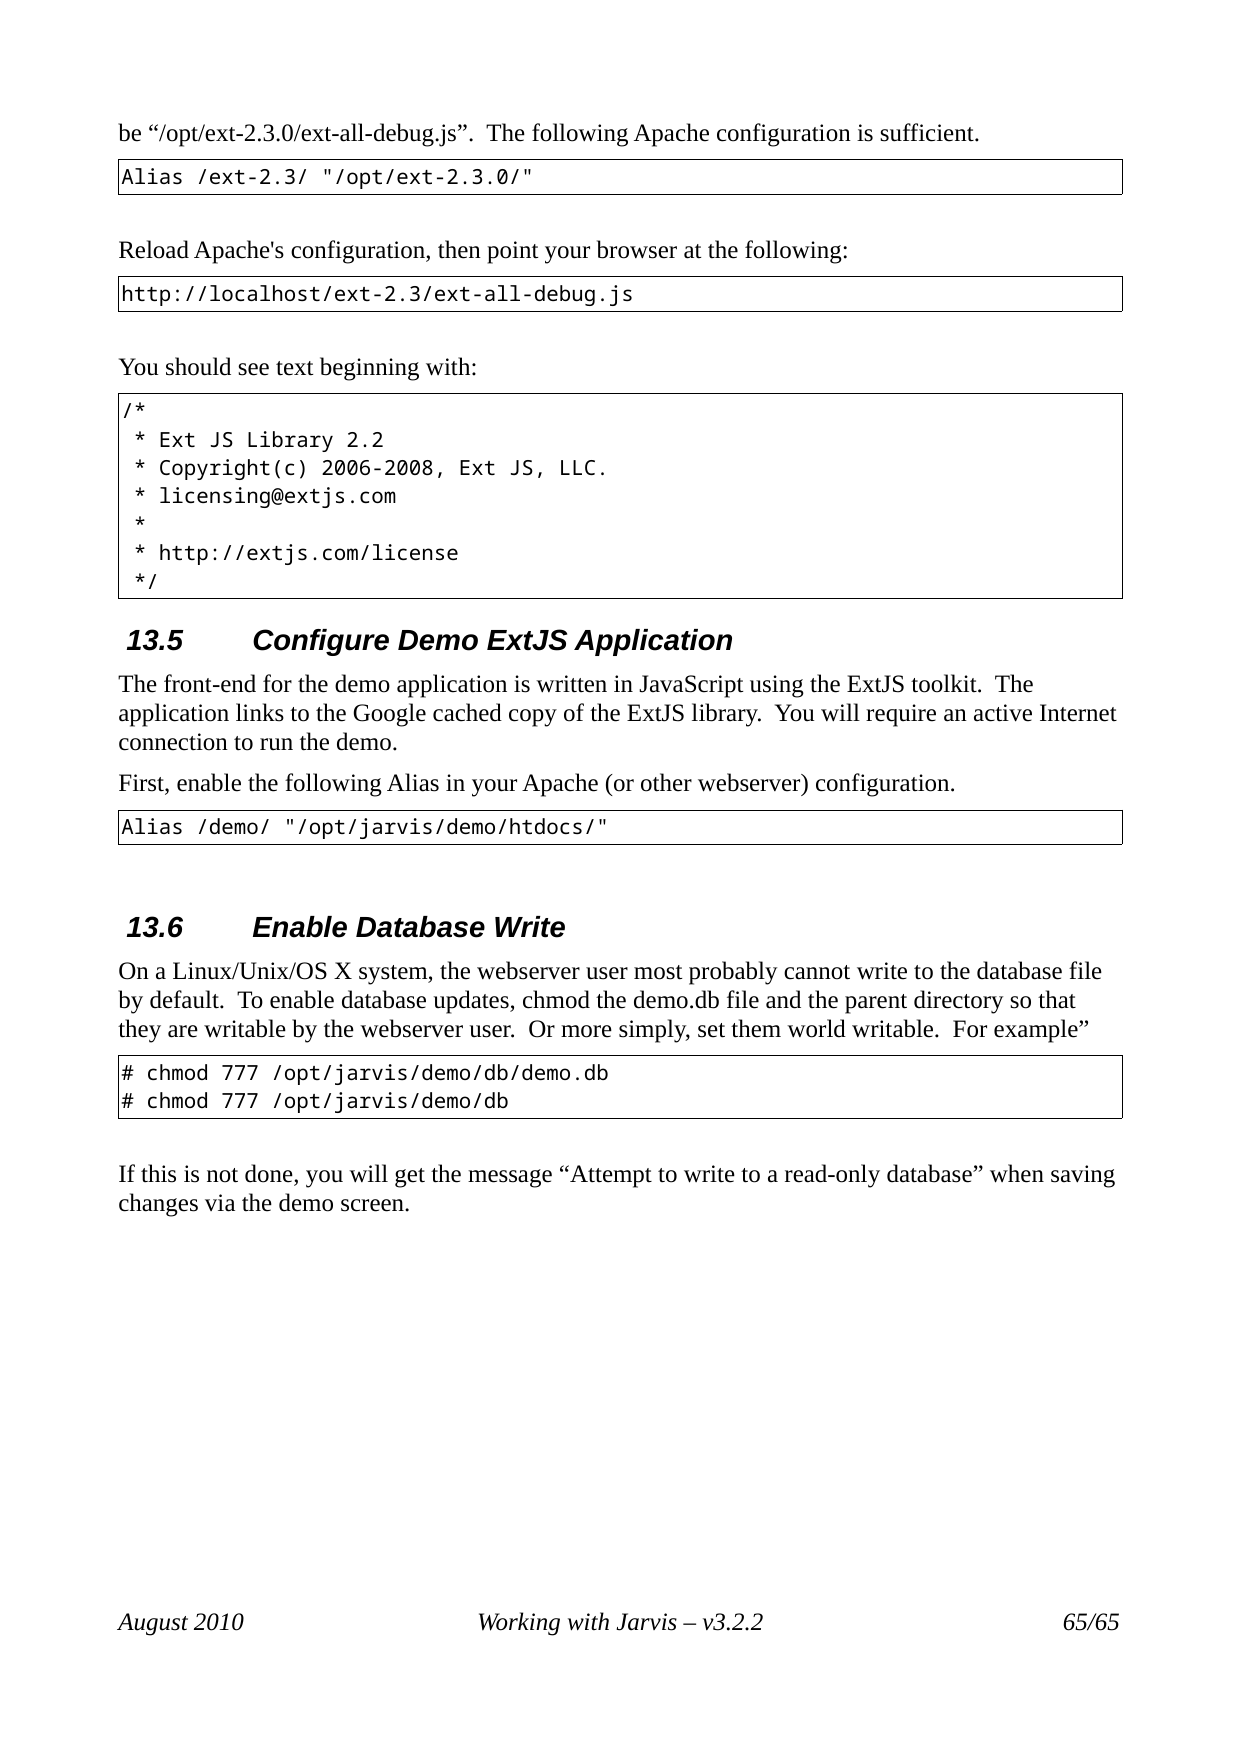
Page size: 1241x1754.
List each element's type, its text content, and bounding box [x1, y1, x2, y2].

text The front-end for the demo application is written in JavaScript using the ExtJS toolkit. The application links to the Google cached copy of the ExtJS library. You will require an active Internet connection to run the demo. [118, 669, 1122, 756]
text http://localhost/ext-2.3/ext-all-debug.js [119, 277, 1122, 311]
text * [119, 507, 1122, 536]
text be “/opt/ext-2.3.0/ext-all-debug.js”. The following Apache configuration is sufficient. [118, 118, 1122, 147]
text * Copyright(c) 2006-2008, Ext JS, LLC. [119, 450, 1122, 479]
text */ [119, 564, 1122, 598]
text /* [119, 394, 1122, 422]
text * licensing@extjs.com [119, 479, 1122, 507]
text If this is not done, you will get the message “Attempt to write to a read-only database” when saving changes via the demo screen. [118, 1159, 1122, 1217]
text Alias /ext-2.3/ "/opt/ext-2.3.0/" [119, 160, 1122, 194]
text # chmod 777 /opt/jarvis/demo/db [119, 1083, 1122, 1118]
text Reload Apache's configuration, then point your browser at the following: [118, 235, 1122, 264]
text * http://extjs.com/license [119, 536, 1122, 564]
text On a Linux/Unix/OS X system, the webserver user most probably cannot write to the database file by default. To enable database updates, chmod the demo.db file and the parent directory so that they are writable by the webserver user. Or more simply, set them world writable. For example” [118, 956, 1122, 1042]
subtitle Enable Database Write [118, 910, 1122, 944]
text Alias /demo/ "/opt/jarvis/demo/htdocs/" [119, 811, 1122, 844]
text # chmod 777 /opt/jarvis/demo/db/demo.db [119, 1056, 1122, 1083]
text * Ext JS Library 2.2 [119, 422, 1122, 450]
subtitle Configure Demo ExtJS Application [118, 623, 1122, 657]
text First, enable the following Alias in your Apache (or other webserver) configuration. [118, 768, 1122, 797]
text You should see text beginning with: [118, 352, 1122, 381]
